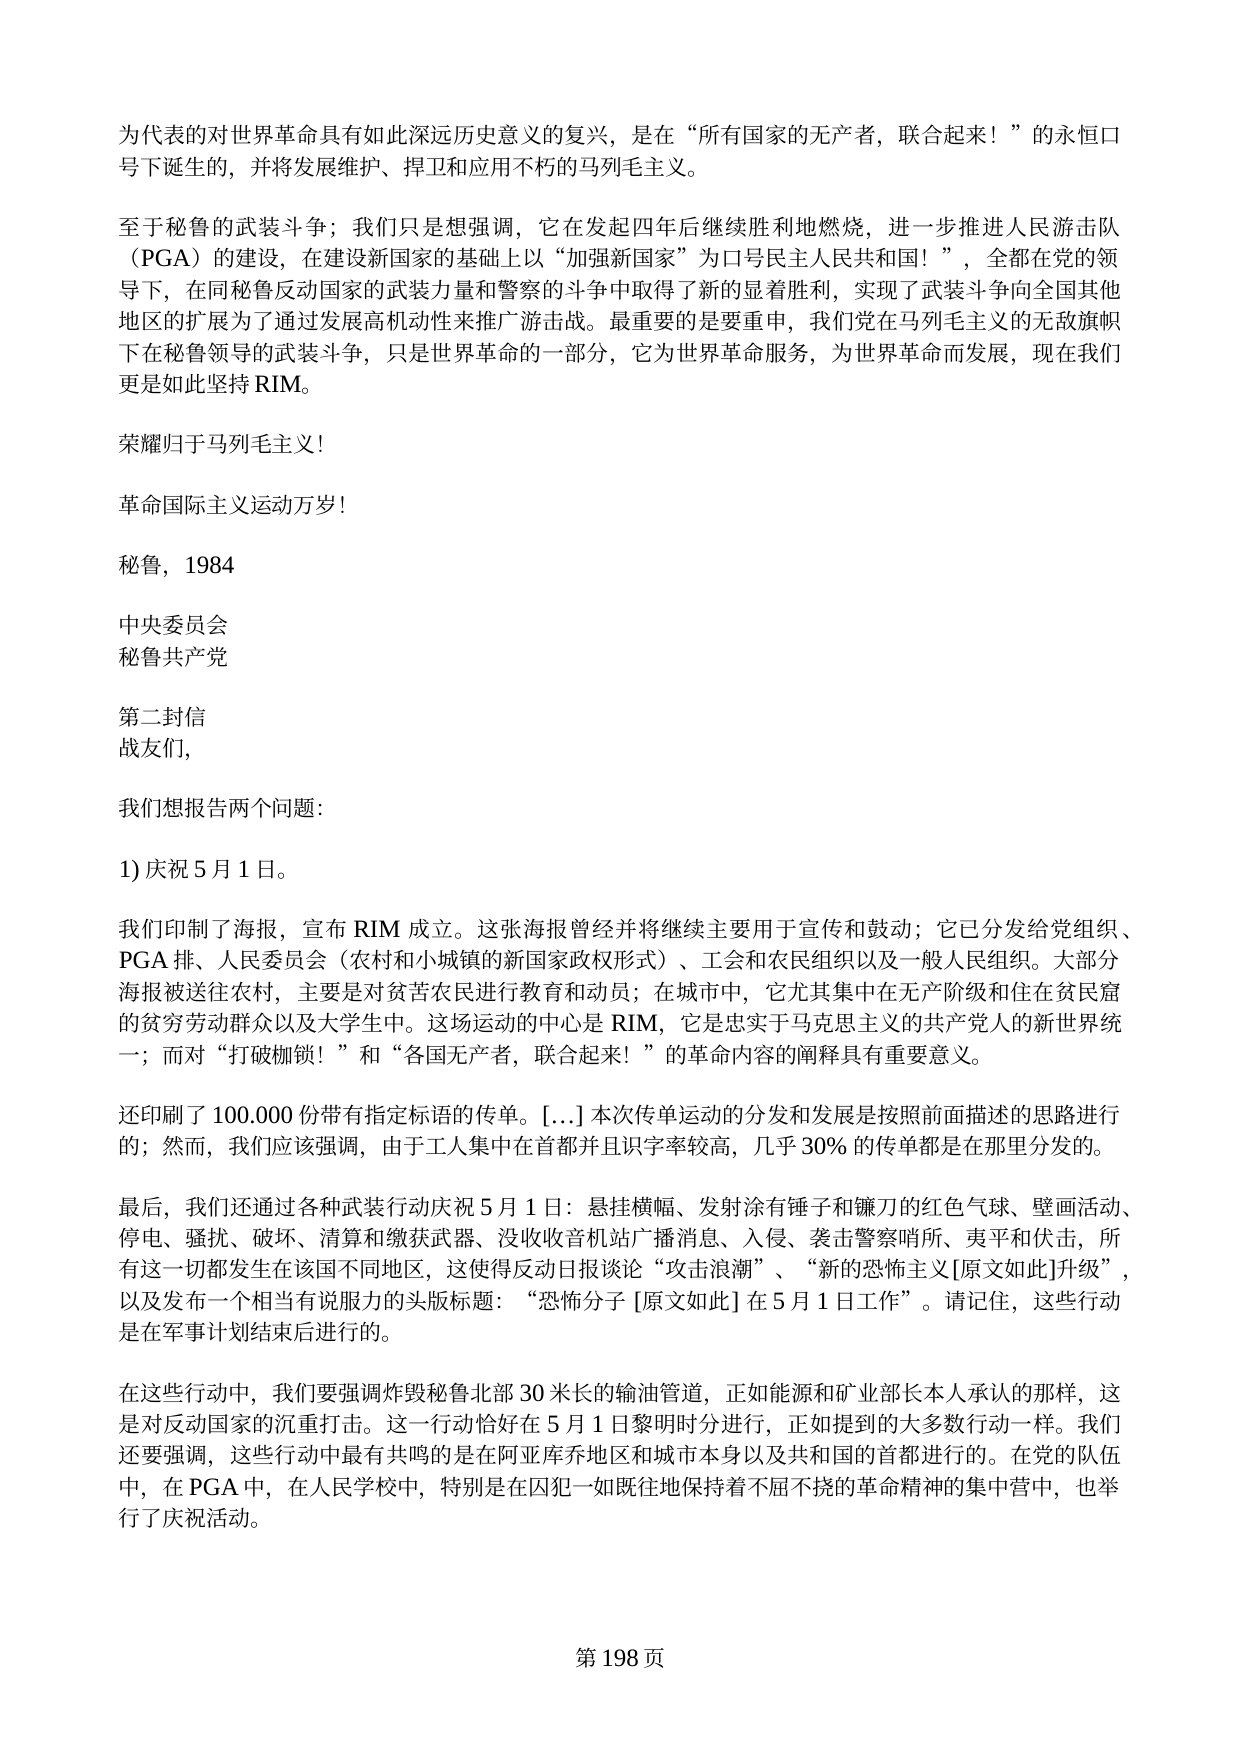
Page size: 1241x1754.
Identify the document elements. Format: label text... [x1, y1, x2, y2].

text 我们印制了海报，宣布RIM 成立。这张海报曾经并将继续主要用于宣传和鼓动；它已分发给党组织、PGA 排、人民委员会（农村和小城镇的新国家政权形式）、工会和农民组织以及一般人民组织。大部分海报被送往农村，主要是对贫苦农民进行教育和动员；在城市中，它尤其集中在无产阶级和住在贫民窟的贫穷劳动群众以及大学生中。这场运动的中心是 RIM，它是忠实于马克思主义的共产党人的新世界统一；而对“打破枷锁！”和“各国无产者，联合起来！”的革命内容的阐释具有重要意义。 [118, 912, 1122, 1069]
text 最后，我们还通过各种武装行动庆祝5月1日：悬挂横幅、发射涂有锤子和镰刀的红色气球、壁画活动、停电、骚扰、破坏、清算和缴获武器、没收收音机站广播消息、入侵、袭击警察哨所、夷平和伏击，所有这一切都发生在该国不同地区，这使得反动日报谈论“攻击浪潮”、“新的恐怖主义[原文如此]升级”，以及发布一个相当有说服力的头版标题：“恐怖分子 [原文如此] 在5月1日工作”。请记住，这些行动是在军事计划结束后进行的。 [118, 1190, 1122, 1347]
text 在这些行动中，我们要强调炸毁秘鲁北部30米长的输油管道，正如能源和矿业部长本人承认的那样，这是对反动国家的沉重打击。这一行动恰好在5月1日黎明时分进行，正如提到的大多数行动一样。我们还要强调，这些行动中最有共鸣的是在阿亚库乔地区和城市本身以及共和国的首都进行的。在党的队伍中，在PGA中，在人民学校中，特别是在囚犯一如既往地保持着不屈不挠的革命精神的集中营中，也举行了庆祝活动。 [118, 1376, 1122, 1533]
text 还印刷了100.000份带有指定标语的传单。[…] 本次传单运动的分发和发展是按照前面描述的思路进行的；然而，我们应该强调，由于工人集中在首都并且识字率较高，几乎30% 的传单都是在那里分发的。 [118, 1098, 1122, 1161]
text 中央委员会 [118, 608, 1122, 640]
text 1) 庆祝5月1日。 [118, 852, 1122, 883]
text 荣耀归于马列毛主义！ [118, 428, 1122, 459]
text 第二封信 [118, 700, 1122, 731]
text 我们想报告两个问题： [118, 792, 1122, 823]
text 至于秘鲁的武装斗争；我们只是想强调，它在发起四年后继续胜利地燃烧，进一步推进人民游击队（PGA）的建设，在建设新国家的基础上以“加强新国家”为口号民主人民共和国！”，全都在党的领导下，在同秘鲁反动国家的武装力量和警察的斗争中取得了新的显着胜利，实现了武装斗争向全国其他地区的扩展为了通过发展高机动性来推广游击战。最重要的是要重申，我们党在马列毛主义的无敌旗帜下在秘鲁领导的武装斗争，只是世界革命的一部分，它为世界革命服务，为世界革命而发展，现在我们更是如此坚持RIM。 [118, 210, 1122, 399]
text 战友们， [118, 731, 1122, 763]
text 秘鲁共产党 [118, 640, 1122, 671]
text 革命国际主义运动万岁！ [118, 488, 1122, 519]
text 秘鲁，1984 [118, 548, 1122, 579]
text 为代表的对世界革命具有如此深远历史意义的复兴，是在“所有国家的无产者，联合起来！”的永恒口号下诞生的，并将发展维护、捍卫和应用不朽的马列毛主义。 [118, 118, 1122, 181]
